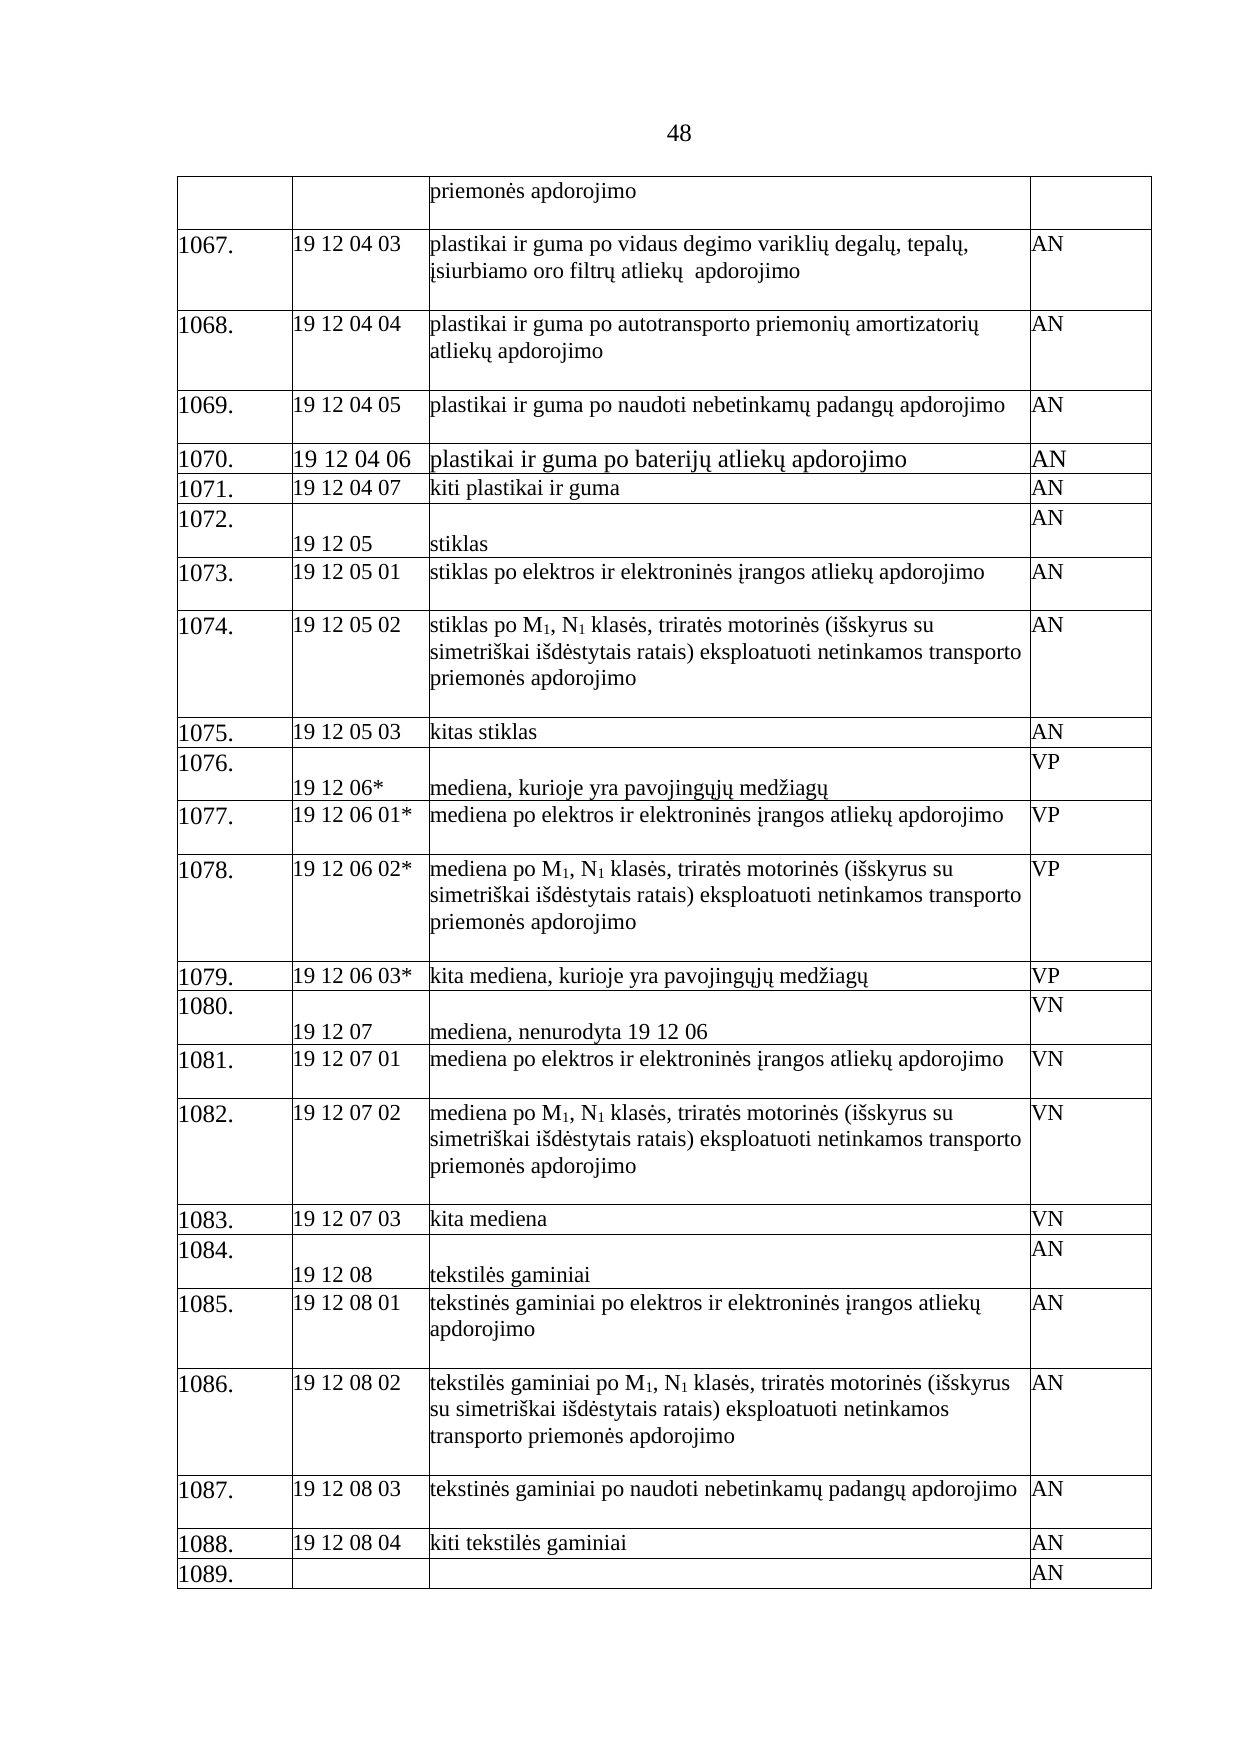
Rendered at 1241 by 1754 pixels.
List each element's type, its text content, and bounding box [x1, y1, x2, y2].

table_cell mediena po M1, N1 klasės, triratės motorinės (išskyrus su simetriškai išdėstytais ratais) eksploatuoti netinkamos transporto priemonės apdorojimo [430, 1099, 1030, 1204]
table_cell [178, 474, 292, 503]
table_cell [1031, 177, 1151, 229]
table_cell AN [1031, 504, 1151, 557]
table_cell AN [1031, 1529, 1151, 1558]
table_cell priemonės apdorojimo [430, 177, 1030, 229]
table_cell [178, 504, 292, 557]
table_cell mediena po elektros ir elektroninės įrangos atliekų apdorojimo [430, 801, 1030, 854]
table_cell [178, 718, 292, 747]
table_cell AN [1031, 1476, 1151, 1528]
table_cell [178, 444, 292, 473]
table_cell stiklas [430, 504, 1030, 557]
table_cell AN [1031, 1369, 1151, 1474]
table_cell AN [1031, 558, 1151, 610]
table_cell [178, 962, 292, 990]
table_cell 19 12 08 03 [293, 1476, 429, 1528]
table_cell [178, 177, 292, 229]
table_cell 19 12 07 01 [293, 1045, 429, 1098]
table_cell 19 12 08 01 [293, 1289, 429, 1368]
table_cell VP [1031, 962, 1151, 990]
table_cell 19 12 08 04 [293, 1529, 429, 1558]
table_cell tekstinės gaminiai po elektros ir elektroninės įrangos atliekų apdorojimo [430, 1289, 1030, 1368]
table_cell AN [1031, 311, 1151, 389]
table_cell 19 12 05 01 [293, 558, 429, 610]
table_cell stiklas po elektros ir elektroninės įrangos atliekų apdorojimo [430, 558, 1030, 610]
table_cell plastikai ir guma po naudoti nebetinkamų padangų apdorojimo [430, 391, 1030, 443]
table_cell 19 12 06* [293, 748, 429, 800]
table_cell AN [1031, 1289, 1151, 1368]
table_cell 19 12 04 04 [293, 311, 429, 389]
table_cell kita mediena, kurioje yra pavojingųjų medžiagų [430, 962, 1030, 990]
table_cell [178, 1235, 292, 1288]
table_cell plastikai ir guma po autotransporto priemonių amortizatorių atliekų apdorojimo [430, 311, 1030, 389]
table_cell [293, 177, 429, 229]
table_cell mediena, nenurodyta 19 12 06 [430, 991, 1030, 1044]
table_cell kitas stiklas [430, 718, 1030, 747]
table_cell 19 12 05 03 [293, 718, 429, 747]
table_cell [178, 230, 292, 309]
table_cell VP [1031, 801, 1151, 854]
table_cell 19 12 04 07 [293, 474, 429, 503]
table_cell 19 12 06 01* [293, 801, 429, 854]
table_cell 19 12 06 03* [293, 962, 429, 990]
table_cell [178, 1045, 292, 1098]
table_cell 19 12 07 02 [293, 1099, 429, 1204]
table_cell 19 12 08 [293, 1235, 429, 1288]
table_cell 19 12 04 06 [293, 444, 429, 473]
table_cell [178, 1369, 292, 1474]
table_cell [178, 1099, 292, 1204]
table_cell mediena po M1, N1 klasės, triratės motorinės (išskyrus su simetriškai išdėstytais ratais) eksploatuoti netinkamos transporto priemonės apdorojimo [430, 855, 1030, 961]
table_cell tekstinės gaminiai po naudoti nebetinkamų padangų apdorojimo [430, 1476, 1030, 1528]
table_cell VN [1031, 1205, 1151, 1234]
table_cell AN [1031, 1559, 1151, 1588]
table_cell kita mediena [430, 1205, 1030, 1234]
table_cell VP [1031, 855, 1151, 961]
table_cell AN [1031, 1235, 1151, 1288]
table_cell 19 12 05 02 [293, 611, 429, 717]
table_cell [178, 1476, 292, 1528]
table_cell AN [1031, 230, 1151, 309]
table_cell 19 12 08 02 [293, 1369, 429, 1474]
table_cell [178, 391, 292, 443]
table_cell [178, 748, 292, 800]
table_cell [178, 558, 292, 610]
table_cell AN [1031, 444, 1151, 473]
table_cell [178, 855, 292, 961]
table_cell [178, 611, 292, 717]
table_cell VP [1031, 748, 1151, 800]
table_cell kiti plastikai ir guma [430, 474, 1030, 503]
table_cell [178, 1289, 292, 1368]
table_cell 19 12 04 03 [293, 230, 429, 309]
table_cell 19 12 07 03 [293, 1205, 429, 1234]
table_cell [178, 1529, 292, 1558]
table_cell tekstilės gaminiai po M1, N1 klasės, triratės motorinės (išskyrus su simetriškai išdėstytais ratais) eksploatuoti netinkamos transporto priemonės apdorojimo [430, 1369, 1030, 1474]
table_cell plastikai ir guma po vidaus degimo variklių degalų, tepalų, įsiurbiamo oro filtrų atliekų apdorojimo [430, 230, 1030, 309]
table_cell VN [1031, 1045, 1151, 1098]
table_cell kiti tekstilės gaminiai [430, 1529, 1030, 1558]
table_cell 19 12 07 [293, 991, 429, 1044]
table_cell 19 12 04 05 [293, 391, 429, 443]
table_cell [178, 801, 292, 854]
table_cell AN [1031, 391, 1151, 443]
table_cell VN [1031, 991, 1151, 1044]
table_cell 19 12 05 [293, 504, 429, 557]
table_cell AN [1031, 718, 1151, 747]
table_cell stiklas po M1, N1 klasės, triratės motorinės (išskyrus su simetriškai išdėstytais ratais) eksploatuoti netinkamos transporto priemonės apdorojimo [430, 611, 1030, 717]
table_cell [178, 1205, 292, 1234]
table_cell [430, 1559, 1030, 1588]
table_cell AN [1031, 474, 1151, 503]
table_cell [293, 1559, 429, 1588]
table_cell AN [1031, 611, 1151, 717]
table_cell tekstilės gaminiai [430, 1235, 1030, 1288]
table_cell 19 12 06 02* [293, 855, 429, 961]
table_cell plastikai ir guma po baterijų atliekų apdorojimo [430, 444, 1030, 473]
table_cell [178, 1559, 292, 1588]
table_cell [178, 311, 292, 389]
table_cell mediena, kurioje yra pavojingųjų medžiagų [430, 748, 1030, 800]
table_cell VN [1031, 1099, 1151, 1204]
table_cell mediena po elektros ir elektroninės įrangos atliekų apdorojimo [430, 1045, 1030, 1098]
table_cell [178, 991, 292, 1044]
